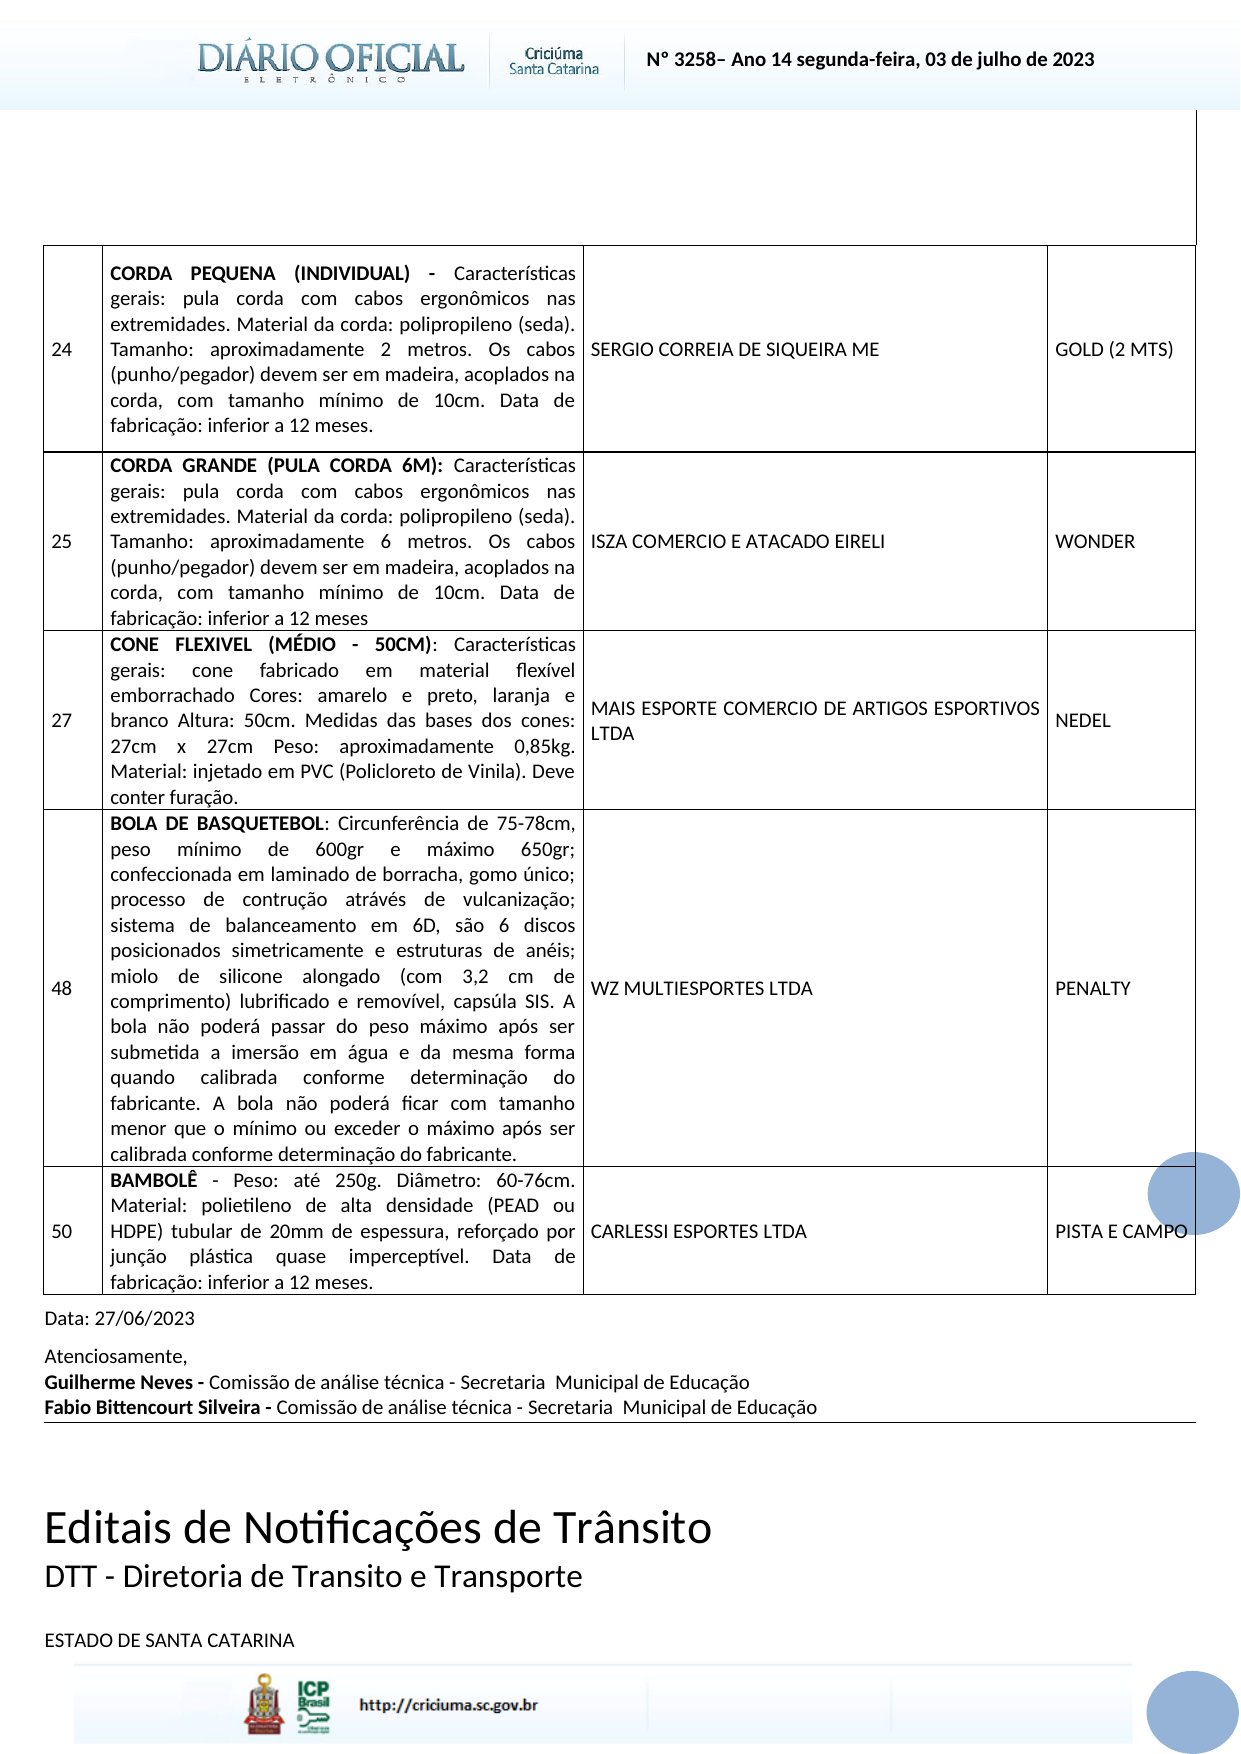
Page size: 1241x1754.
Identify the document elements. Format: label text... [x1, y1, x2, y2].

text Fabio Bittencourt Silveira - Comissão de análise técnica - Secretaria Municipal de Educação [44, 1394, 1196, 1422]
table_cell NEDEL [1048, 631, 1195, 809]
table_cell 50 [44, 1167, 102, 1294]
table_cell 48 [44, 810, 102, 1166]
text Atenciosamente, [44, 1344, 1196, 1369]
table_cell GOLD (2 MTS) [1048, 246, 1195, 451]
text DTT - Diretoria de Transito e Transporte [44, 1556, 1196, 1596]
table_cell CARLESSI ESPORTES LTDA [584, 1167, 1047, 1294]
table_cell WZ MULTIESPORTES LTDA [584, 810, 1047, 1166]
table_cell WONDER [1048, 453, 1195, 630]
table_cell CORDA PEQUENA (INDIVIDUAL) - Características gerais: pula corda com cabos ergonômicos nas extremidades. Material da corda: polipropileno (seda). Tamanho: aproximadamente 2 metros. Os cabos (punho/pegador) devem ser em madeira, acoplados na corda, com tamanho mínimo de 10cm. Data de fabricação: inferior a 12 meses. [103, 246, 583, 451]
table_cell CONE FLEXIVEL (MÉDIO - 50CM): Características gerais: cone fabricado em material flexível emborrachado Cores: amarelo e preto, laranja e branco Altura: 50cm. Medidas das bases dos cones: 27cm x 27cm Peso: aproximadamente 0,85kg. Material: injetado em PVC (Policloreto de Vinila). Deve conter furação. [103, 631, 583, 809]
table_cell 24 [44, 246, 102, 451]
table_cell PISTA E CAMPO [1048, 1167, 1195, 1294]
table_cell SERGIO CORREIA DE SIQUEIRA ME [584, 246, 1047, 451]
table_cell ISZA COMERCIO E ATACADO EIRELI [584, 453, 1047, 630]
text Data: 27/06/2023 [44, 1306, 1196, 1331]
table_cell MAIS ESPORTE COMERCIO DE ARTIGOS ESPORTIVOS LTDA [584, 631, 1047, 809]
text ESTADO DE SANTA CATARINA [44, 1627, 1196, 1652]
table_cell CORDA GRANDE (PULA CORDA 6M): Características gerais: pula corda com cabos ergonômicos nas extremidades. Material da corda: polipropileno (seda). Tamanho: aproximadamente 6 metros. Os cabos (punho/pegador) devem ser em madeira, acoplados na corda, com tamanho mínimo de 10cm. Data de fabricação: inferior a 12 meses [103, 453, 583, 630]
text Editais de Notificações de Trânsito [44, 1497, 1196, 1556]
table_cell PENALTY [1048, 810, 1195, 1166]
table_cell 27 [44, 631, 102, 809]
table_cell BAMBOLÊ - Peso: até 250g. Diâmetro: 60-76cm. Material: polietileno de alta densidade (PEAD ou HDPE) tubular de 20mm de espessura, reforçado por junção plástica quase imperceptível. Data de fabricação: inferior a 12 meses. [103, 1167, 583, 1294]
table_cell 25 [44, 453, 102, 630]
text Guilherme Neves - Comissão de análise técnica - Secretaria Municipal de Educação [44, 1369, 1196, 1394]
table_cell BOLA DE BASQUETEBOL: Circunferência de 75-78cm, peso mínimo de 600gr e máximo 650gr; confeccionada em laminado de borracha, gomo único; processo de contrução atrávés de vulcanização; sistema de balanceamento em 6D, são 6 discos posicionados simetricamente e estruturas de anéis; miolo de silicone alongado (com 3,2 cm de comprimento) lubrificado e removível, capsúla SIS. A bola não poderá passar do peso máximo após ser submetida a imersão em água e da mesma forma quando calibrada conforme determinação do fabricante. A bola não poderá ficar com tamanho menor que o mínimo ou exceder o máximo após ser calibrada conforme determinação do fabricante. [103, 810, 583, 1166]
